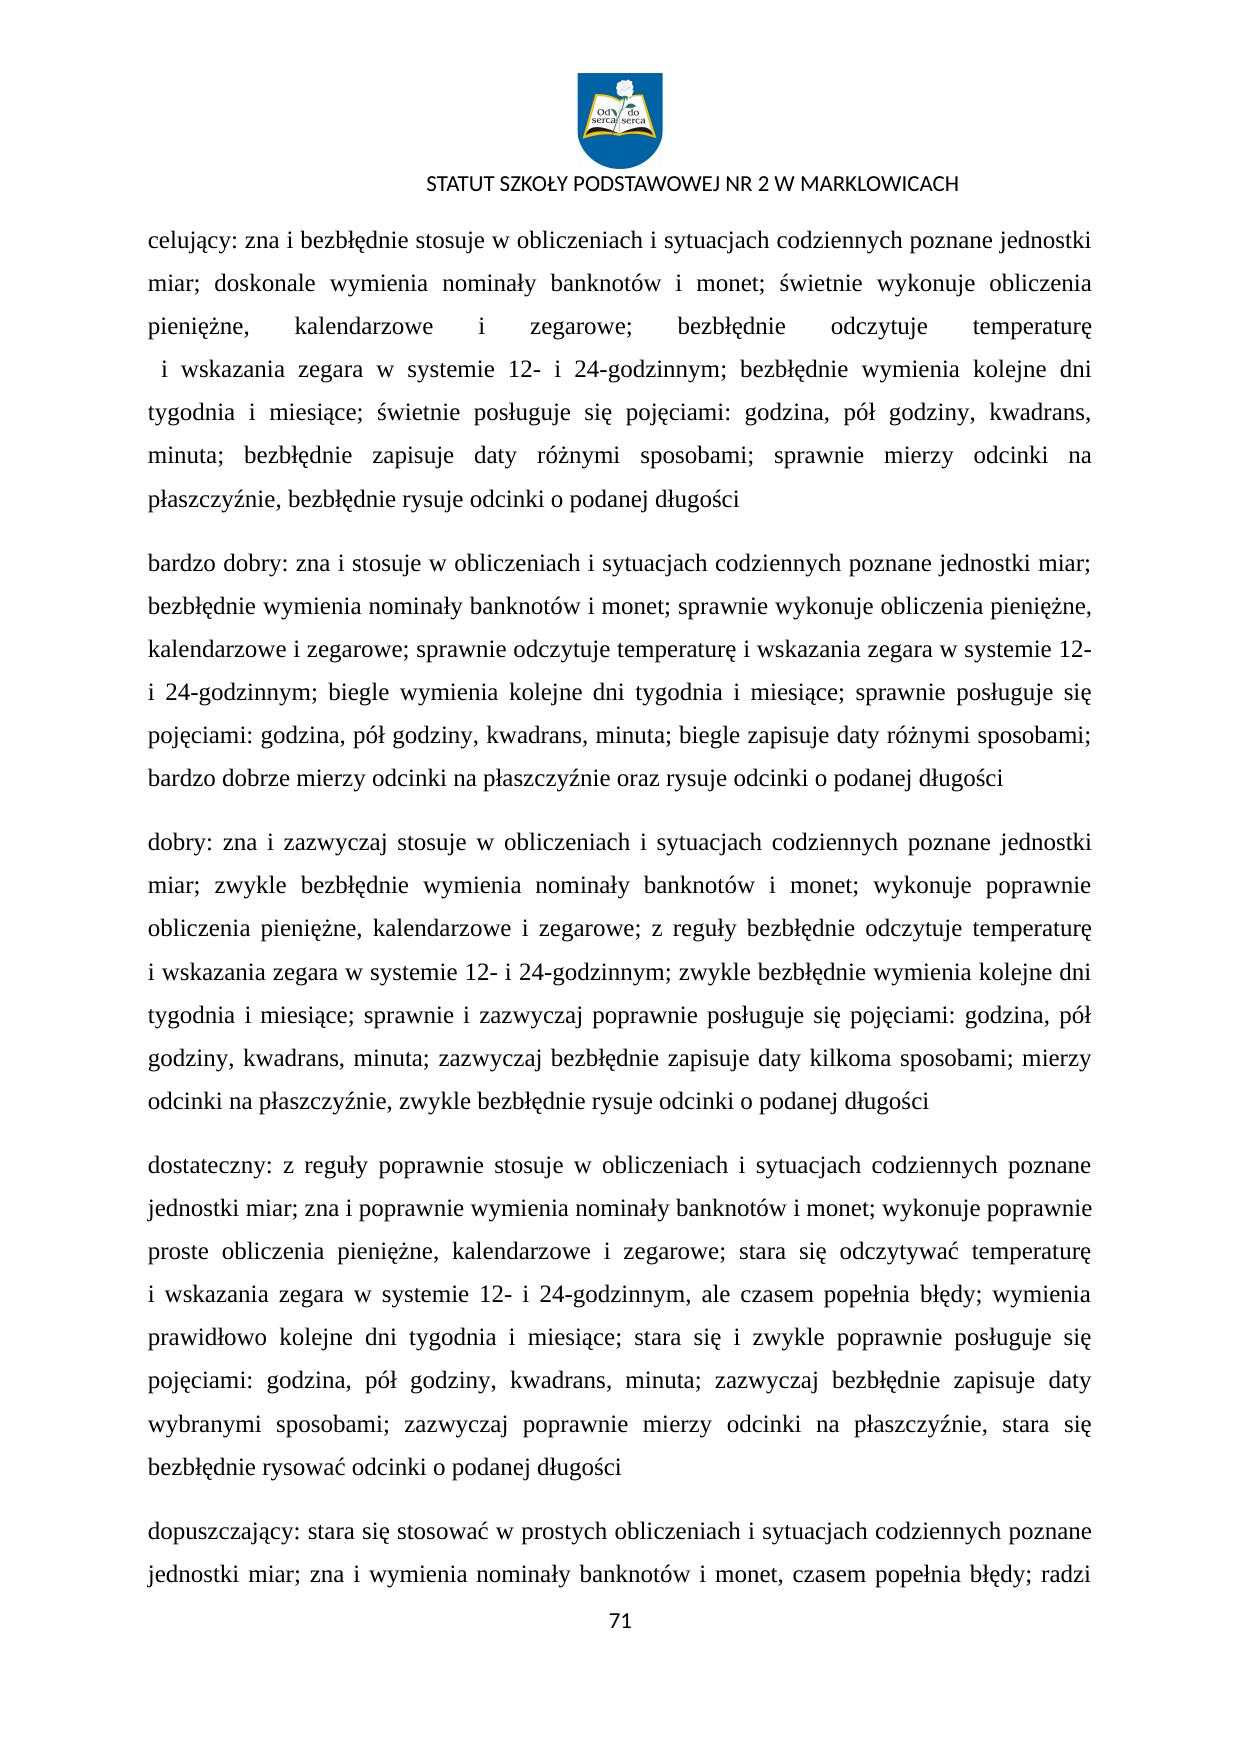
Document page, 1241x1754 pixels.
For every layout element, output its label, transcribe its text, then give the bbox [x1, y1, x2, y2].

text celujący: zna i bezbłędnie stosuje w obliczeniach i sytuacjach codziennych poznane jednostki miar; doskonale wymienia nominały banknotów i monet; świetnie wykonuje obliczenia pieniężne, kalendarzowe i zegarowe; bezbłędnie odczytuje temperaturę i wskazania zegara w systemie 12- i 24-godzinnym; bezbłędnie wymienia kolejne dni tygodnia i miesiące; świetnie posługuje się pojęciami: godzina, pół godziny, kwadrans, minuta; bezbłędnie zapisuje daty różnymi sposobami; sprawnie mierzy odcinki na płaszczyźnie, bezbłędnie rysuje odcinki o podanej długości [148, 225, 1093, 512]
text dobry: zna i zazwyczaj stosuje w obliczeniach i sytuacjach codziennych poznane jednostki miar; zwykle bezbłędnie wymienia nominały banknotów i monet; wykonuje poprawnie obliczenia pieniężne, kalendarzowe i zegarowe; z reguły bezbłędnie odczytuje temperaturę i wskazania zegara w systemie 12- i 24-godzinnym; zwykle bezbłędnie wymienia kolejne dni tygodnia i miesiące; sprawnie i zazwyczaj poprawnie posługuje się pojęciami: godzina, pół godziny, kwadrans, minuta; zazwyczaj bezbłędnie zapisuje daty kilkoma sposobami; mierzy odcinki na płaszczyźnie, zwykle bezbłędnie rysuje odcinki o podanej długości [148, 827, 1093, 1115]
text bardzo dobry: zna i stosuje w obliczeniach i sytuacjach codziennych poznane jednostki miar; bezbłędnie wymienia nominały banknotów i monet; sprawnie wykonuje obliczenia pieniężne, kalendarzowe i zegarowe; sprawnie odczytuje temperaturę i wskazania zegara w systemie 12- i 24-godzinnym; biegle wymienia kolejne dni tygodnia i miesiące; sprawnie posługuje się pojęciami: godzina, pół godziny, kwadrans, minuta; biegle zapisuje daty różnymi sposobami; bardzo dobrze mierzy odcinki na płaszczyźnie oraz rysuje odcinki o podanej długości [148, 548, 1093, 792]
text dopuszczający: stara się stosować w prostych obliczeniach i sytuacjach codziennych poznane jednostki miar; zna i wymienia nominały banknotów i monet, czasem popełnia błędy; radzi [148, 1516, 1093, 1588]
text dostateczny: z reguły poprawnie stosuje w obliczeniach i sytuacjach codziennych poznane jednostki miar; zna i poprawnie wymienia nominały banknotów i monet; wykonuje poprawnie proste obliczenia pieniężne, kalendarzowe i zegarowe; stara się odczytywać temperaturę i wskazania zegara w systemie 12- i 24-godzinnym, ale czasem popełnia błędy; wymienia prawidłowo kolejne dni tygodnia i miesiące; stara się i zwykle poprawnie posługuje się pojęciami: godzina, pół godziny, kwadrans, minuta; zazwyczaj bezbłędnie zapisuje daty wybranymi sposobami; zazwyczaj poprawnie mierzy odcinki na płaszczyźnie, stara się bezbłędnie rysować odcinki o podanej długości [148, 1150, 1093, 1481]
